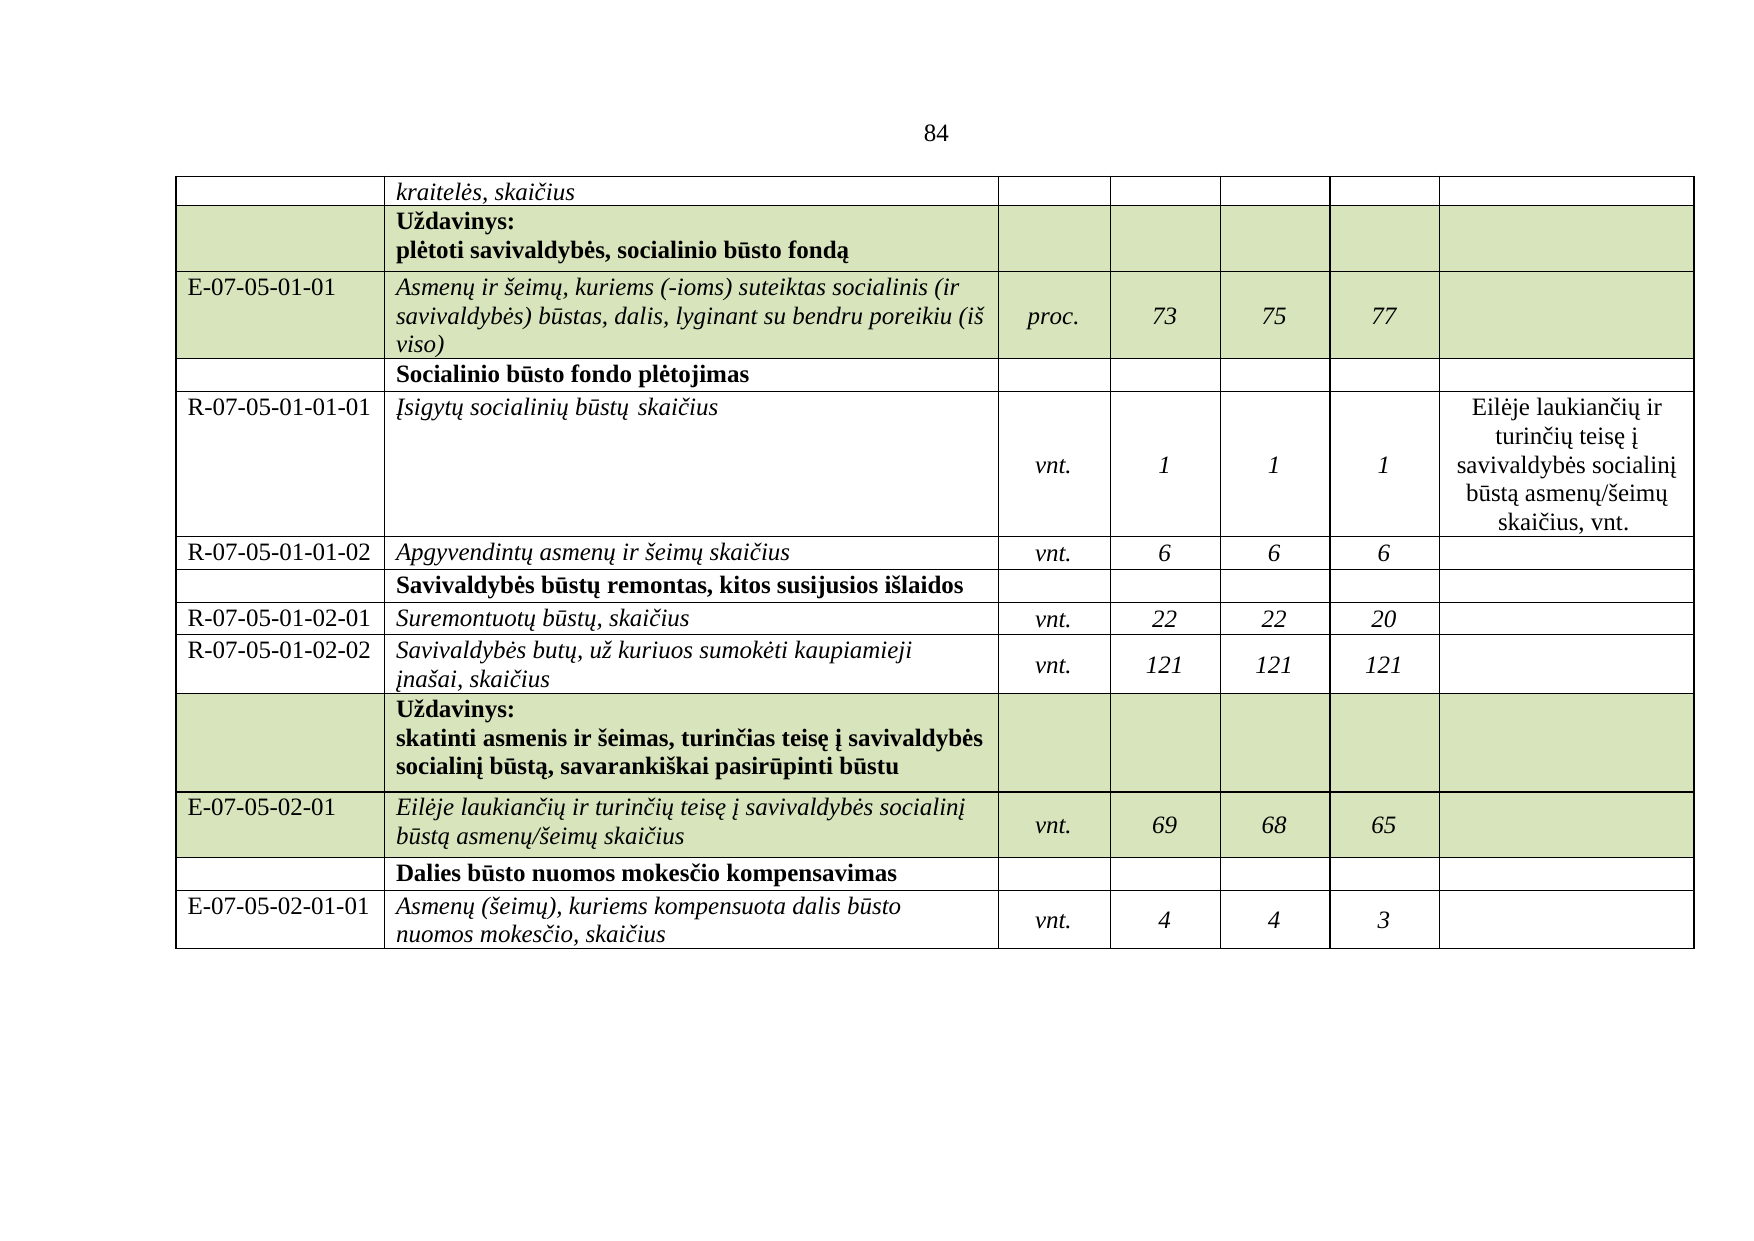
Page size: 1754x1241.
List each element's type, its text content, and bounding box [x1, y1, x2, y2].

table_cell Savivaldybės butų, už kuriuos sumokėti kaupiamieji įnašai, skaičius [385, 635, 998, 693]
table_cell Socialinio būsto fondo plėtojimas [385, 359, 998, 391]
table_cell E-07-05-02-01 [177, 793, 384, 857]
table_cell [1111, 570, 1220, 602]
table_cell 6 [1221, 537, 1329, 569]
table_cell [999, 177, 1110, 205]
table_cell 6 [1111, 537, 1220, 569]
table_cell Apgyvendintų asmenų ir šeimų skaičius [385, 537, 998, 569]
table_cell Suremontuotų būstų, skaičius [385, 603, 998, 634]
table_cell E-07-05-02-01-01 [177, 891, 384, 948]
table_cell vnt. [999, 537, 1110, 569]
table_cell [1111, 177, 1220, 205]
table_cell Asmenų ir šeimų, kuriems (-ioms) suteiktas socialinis (ir savivaldybės) būstas, dalis, lyginant su bendru poreikiu (iš viso) [385, 272, 998, 358]
table_cell [1440, 891, 1693, 948]
table_cell 121 [1111, 635, 1220, 693]
table_cell [1440, 206, 1693, 271]
table_cell [1331, 177, 1439, 205]
table_cell [1111, 359, 1220, 391]
table_cell 69 [1111, 793, 1220, 857]
table_cell 121 [1331, 635, 1439, 693]
table_cell [1440, 858, 1693, 890]
table_cell R-07-05-01-02-01 [177, 603, 384, 634]
table_cell [999, 359, 1110, 391]
table_cell 4 [1221, 891, 1329, 948]
table_cell [1331, 206, 1439, 271]
table_cell vnt. [999, 392, 1110, 536]
table_cell vnt. [999, 603, 1110, 634]
table_cell [1111, 206, 1220, 271]
table_cell Uždavinys: skatinti asmenis ir šeimas, turinčias teisę į savivaldybės socialinį būstą, savarankiškai pasirūpinti būstu [385, 694, 998, 791]
table_cell 1 [1221, 392, 1329, 536]
table_cell 1 [1111, 392, 1220, 536]
table_cell [1221, 570, 1329, 602]
table_cell 4 [1111, 891, 1220, 948]
table_cell 73 [1111, 272, 1220, 358]
table_cell 77 [1331, 272, 1439, 358]
table_cell R-07-05-01-01-01 [177, 392, 384, 536]
table_cell kraitelės, skaičius [385, 177, 998, 205]
table_cell [1440, 272, 1693, 358]
table_cell [177, 359, 384, 391]
table_cell [1221, 858, 1329, 890]
table_cell [177, 206, 384, 271]
table_cell [999, 206, 1110, 271]
table_cell 68 [1221, 793, 1329, 857]
table_cell Eilėje laukiančių ir turinčių teisę į savivaldybės socialinį būstą asmenų/šeimų skaičius, vnt. [1440, 392, 1693, 536]
table_cell 20 [1331, 603, 1439, 634]
table_cell vnt. [999, 891, 1110, 948]
table_cell [1440, 694, 1693, 791]
table_cell [1331, 359, 1439, 391]
table_cell Įsigytų socialinių būstų skaičius [385, 392, 998, 536]
table_cell Eilėje laukiančių ir turinčių teisę į savivaldybės socialinį būstą asmenų/šeimų skaičius [385, 793, 998, 857]
table_cell 75 [1221, 272, 1329, 358]
table_cell 3 [1331, 891, 1439, 948]
table_cell [1221, 177, 1329, 205]
table_cell [1331, 858, 1439, 890]
table_cell [1440, 570, 1693, 602]
table_cell Savivaldybės būstų remontas, kitos susijusios išlaidos [385, 570, 998, 602]
table_cell proc. [999, 272, 1110, 358]
table_cell 1 [1331, 392, 1439, 536]
table_cell [177, 858, 384, 890]
table_cell [999, 570, 1110, 602]
table_cell [177, 177, 384, 205]
table_cell [999, 694, 1110, 791]
table_cell [1221, 694, 1329, 791]
table_cell Uždavinys: plėtoti savivaldybės, socialinio būsto fondą [385, 206, 998, 271]
table_cell Asmenų (šeimų), kuriems kompensuota dalis būsto nuomos mokesčio, skaičius [385, 891, 998, 948]
table_cell R-07-05-01-01-02 [177, 537, 384, 569]
table_cell [1221, 206, 1329, 271]
table_cell [177, 694, 384, 791]
table_cell [177, 570, 384, 602]
table_cell [1331, 570, 1439, 602]
table_cell [1331, 694, 1439, 791]
table_cell 65 [1331, 793, 1439, 857]
table_cell [1440, 635, 1693, 693]
table_cell [1440, 793, 1693, 857]
table_cell 6 [1331, 537, 1439, 569]
table_cell R-07-05-01-02-02 [177, 635, 384, 693]
table_cell vnt. [999, 635, 1110, 693]
table_cell [1440, 177, 1693, 205]
table_cell 22 [1221, 603, 1329, 634]
table_cell [1440, 603, 1693, 634]
table_cell 121 [1221, 635, 1329, 693]
table_cell [1111, 858, 1220, 890]
table_cell vnt. [999, 793, 1110, 857]
table_cell Dalies būsto nuomos mokesčio kompensavimas [385, 858, 998, 890]
table_cell 22 [1111, 603, 1220, 634]
table_cell [1440, 537, 1693, 569]
table_cell [1111, 694, 1220, 791]
table_cell E-07-05-01-01 [177, 272, 384, 358]
table_cell [1440, 359, 1693, 391]
table_cell [1221, 359, 1329, 391]
table_cell [999, 858, 1110, 890]
